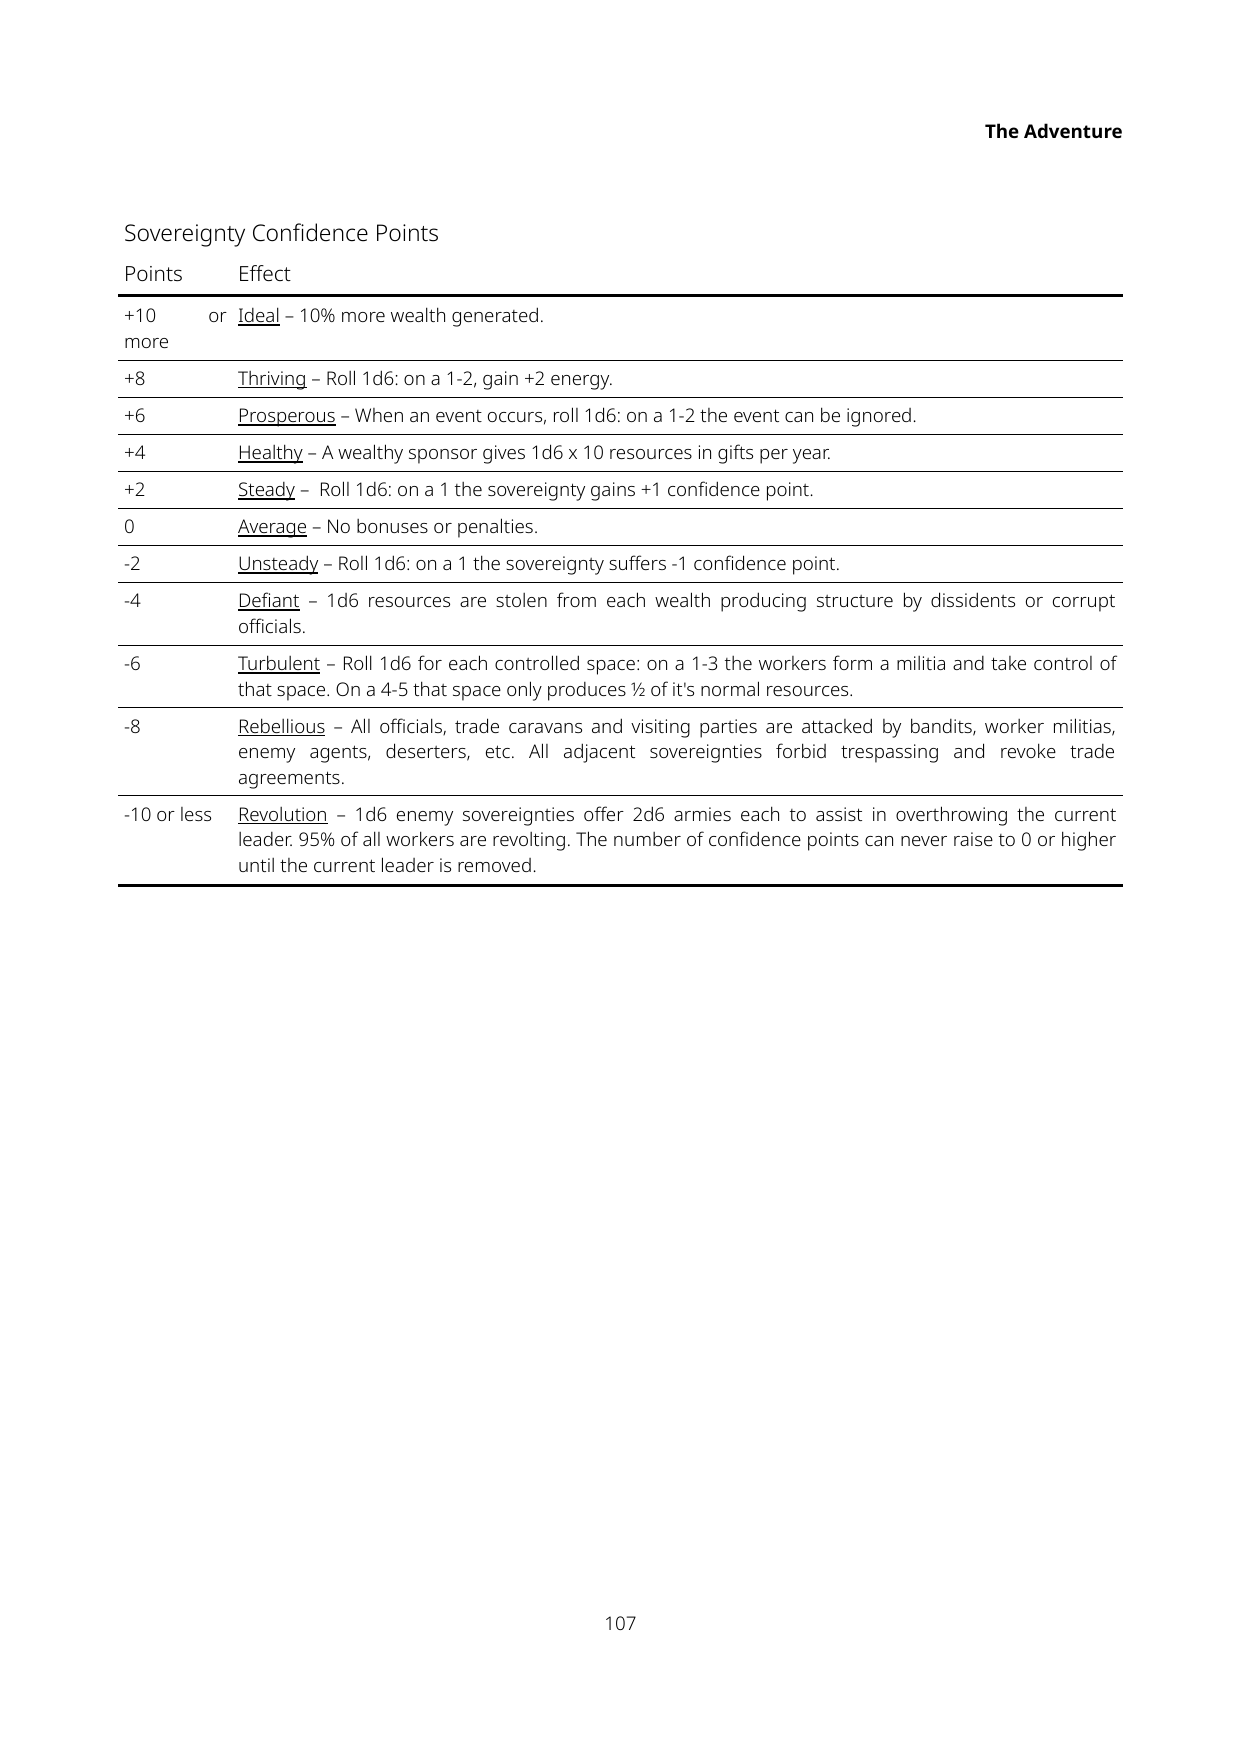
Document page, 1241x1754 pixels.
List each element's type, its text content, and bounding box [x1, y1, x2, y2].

table_cell Points [118, 254, 232, 294]
table_header Sovereignty Confidence Points [118, 211, 1123, 254]
table_cell Steady – Roll 1d6: on a 1 the sovereignty gains +1 confidence point. [232, 472, 1123, 508]
table_cell Defiant – 1d6 resources are stolen from each wealth producing structure by dissidents or corrupt officials. [232, 583, 1123, 644]
table_cell +4 [118, 435, 232, 471]
table_cell -8 [118, 708, 232, 795]
table_cell +8 [118, 361, 232, 397]
table_cell Ideal – 10% more wealth generated. [232, 297, 1123, 359]
table_cell -4 [118, 583, 232, 644]
table_cell -2 [118, 546, 232, 582]
table_cell Prosperous – When an event occurs, roll 1d6: on a 1-2 the event can be ignored. [232, 398, 1123, 434]
table_cell Average – No bonuses or penalties. [232, 509, 1123, 545]
table_cell -10 or less [118, 796, 232, 883]
table_cell Rebellious – All officials, trade caravans and visiting parties are attacked by bandits, worker militias, enemy agents, deserters, etc. All adjacent sovereignties forbid trespassing and revoke trade agreements. [232, 708, 1123, 795]
table_cell -6 [118, 646, 232, 707]
table_cell Effect [232, 254, 1123, 294]
table_cell Healthy – A wealthy sponsor gives 1d6 x 10 resources in gifts per year. [232, 435, 1123, 471]
table_cell Revolution – 1d6 enemy sovereignties offer 2d6 armies each to assist in overthrowing the current leader. 95% of all workers are revolting. The number of confidence points can never raise to 0 or higher until the current leader is removed. [232, 796, 1123, 883]
table_cell +2 [118, 472, 232, 508]
table_cell 0 [118, 509, 232, 545]
table_cell +10 or more [118, 297, 232, 359]
table_cell +6 [118, 398, 232, 434]
table_cell Thriving – Roll 1d6: on a 1-2, gain +2 energy. [232, 361, 1123, 397]
table_cell Turbulent – Roll 1d6 for each controlled space: on a 1-3 the workers form a militia and take control of that space. On a 4-5 that space only produces ½ of it's normal resources. [232, 646, 1123, 707]
table_cell Unsteady – Roll 1d6: on a 1 the sovereignty suffers -1 confidence point. [232, 546, 1123, 582]
